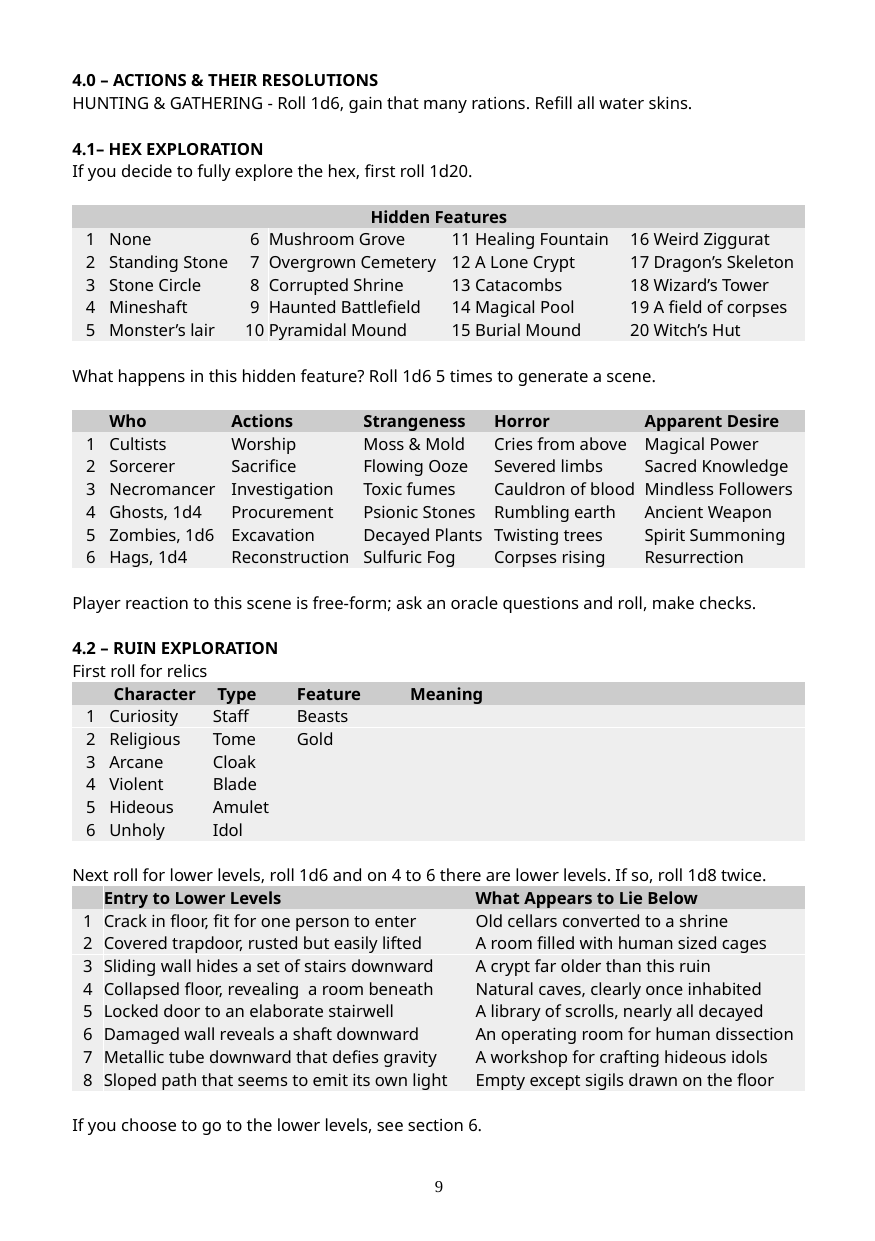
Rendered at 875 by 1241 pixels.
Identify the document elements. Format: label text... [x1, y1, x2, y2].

table_cell 7 [241, 251, 268, 273]
table_header Apparent Desire [644, 410, 805, 432]
table_cell Magical Pool [475, 296, 626, 319]
table_cell 1 [72, 432, 109, 455]
table_cell Sulfuric Fog [363, 546, 494, 568]
table_cell 5 [72, 319, 109, 341]
table_cell Procurement [231, 500, 363, 523]
table_header Feature [297, 682, 410, 705]
table_cell 4 [72, 977, 103, 1000]
table_cell 11 [447, 228, 475, 251]
table_cell Burial Mound [475, 319, 626, 341]
table_cell [297, 750, 410, 773]
table_cell Decayed Plants [363, 523, 494, 546]
table_cell 3 [72, 273, 109, 296]
table_cell Hags, 1d4 [109, 546, 231, 568]
table_cell Rumbling earth [494, 500, 644, 523]
table_cell A field of corpses [653, 296, 805, 319]
table_cell 6 [72, 818, 109, 841]
table_cell Weird Ziggurat [653, 228, 805, 251]
text If you decide to fully explore the hex, first roll 1d20. [72, 160, 806, 205]
table_cell Unholy [109, 818, 213, 841]
table_cell [410, 818, 805, 841]
table_header Strangeness [363, 410, 494, 432]
table_cell Mineshaft [109, 296, 241, 319]
table_header Meaning [410, 682, 805, 705]
table_cell Curiosity [109, 705, 213, 727]
table_cell Crack in floor, fit for one person to enter [104, 909, 475, 932]
text If you choose to go to the lower levels, see section 6. [72, 1113, 806, 1136]
table_cell 8 [72, 1068, 103, 1091]
table_cell 14 [447, 296, 475, 319]
table_cell 1 [72, 909, 103, 932]
table_cell Religious [109, 728, 213, 750]
table_cell 6 [241, 228, 268, 251]
table_cell Sloped path that seems to emit its own light [104, 1068, 475, 1091]
table_cell 2 [72, 728, 109, 750]
table_cell 4 [72, 296, 109, 319]
table_cell Amulet [213, 796, 297, 818]
table_cell Cultists [109, 432, 231, 455]
table_cell Old cellars converted to a shrine [475, 909, 805, 932]
table_cell [410, 728, 805, 750]
table_cell Twisting trees [494, 523, 644, 546]
table_header Type [213, 682, 297, 705]
table_cell Gold [297, 728, 410, 750]
table_cell Damaged wall reveals a shaft downward [104, 1023, 475, 1045]
table_cell 10 [241, 319, 268, 341]
text First roll for relics [72, 659, 806, 682]
text 4.0 – ACTIONS & THEIR RESOLUTIONS [72, 69, 806, 92]
table_cell Stone Circle [109, 273, 241, 296]
table_cell Mushroom Grove [269, 228, 447, 251]
table_cell 4 [72, 500, 109, 523]
table_cell [410, 773, 805, 796]
table_cell Sorcerer [109, 455, 231, 478]
table_cell 3 [72, 750, 109, 773]
table_cell 1 [72, 705, 109, 727]
table_cell Reconstruction [231, 546, 363, 568]
table_cell 9 [241, 296, 268, 319]
table_cell An operating room for human dissection [475, 1023, 805, 1045]
table_cell Spirit Summoning [644, 523, 805, 546]
table_cell Resurrection [644, 546, 805, 568]
table_cell Healing Fountain [475, 228, 626, 251]
table_cell Magical Power [644, 432, 805, 455]
table_cell Monster’s lair [109, 319, 241, 341]
table_header Hidden Features [72, 205, 805, 228]
table_header Horror [494, 410, 644, 432]
text Player reaction to this scene is free-form; ask an oracle questions and roll, make checks. [72, 591, 806, 614]
table_cell [297, 796, 410, 818]
table_cell 2 [72, 251, 109, 273]
table_header [72, 886, 103, 909]
text 4.1– HEX EXPLORATION [72, 137, 806, 160]
table_cell Corpses rising [494, 546, 644, 568]
table_cell Overgrown Cemetery [269, 251, 447, 273]
table_header Character [109, 682, 213, 705]
table_cell 1 [72, 228, 109, 251]
table_cell 3 [72, 478, 109, 500]
table_cell Empty except sigils drawn on the floor [475, 1068, 805, 1091]
table_cell Staff [213, 705, 297, 727]
table_header [72, 410, 109, 432]
table_cell 19 [626, 296, 653, 319]
table_cell [410, 796, 805, 818]
table_cell A workshop for crafting hideous idols [475, 1045, 805, 1068]
text 4.2 – RUIN EXPLORATION [72, 614, 806, 659]
table_cell Cries from above [494, 432, 644, 455]
table_cell Standing Stone [109, 251, 241, 273]
table_cell Collapsed floor, revealing a room beneath [104, 977, 475, 1000]
table_cell Locked door to an elaborate stairwell [104, 1000, 475, 1023]
table_cell Zombies, 1d6 [109, 523, 231, 546]
text What happens in this hidden feature? Roll 1d6 5 times to generate a scene. [72, 364, 806, 409]
table_cell Moss & Mold [363, 432, 494, 455]
table_cell [297, 773, 410, 796]
table_cell Dragon’s Skeleton [653, 251, 805, 273]
table_cell Mindless Followers [644, 478, 805, 500]
table_cell 8 [241, 273, 268, 296]
table_cell A Lone Crypt [475, 251, 626, 273]
table_cell Haunted Battlefield [269, 296, 447, 319]
table_cell Ancient Weapon [644, 500, 805, 523]
table_header Actions [231, 410, 363, 432]
table_cell 13 [447, 273, 475, 296]
table_cell 5 [72, 523, 109, 546]
table_cell 12 [447, 251, 475, 273]
table_cell Excavation [231, 523, 363, 546]
table_cell 16 [626, 228, 653, 251]
table_cell 4 [72, 773, 109, 796]
table_cell Idol [213, 818, 297, 841]
text Next roll for lower levels, roll 1d6 and on 4 to 6 there are lower levels. If so, roll 1d8 twice. [72, 864, 806, 886]
table_cell Worship [231, 432, 363, 455]
table_cell Blade [213, 773, 297, 796]
table_cell 17 [626, 251, 653, 273]
table_cell Corrupted Shrine [269, 273, 447, 296]
table_cell Tome [213, 728, 297, 750]
table_cell 5 [72, 1000, 103, 1023]
table_cell Witch’s Hut [653, 319, 805, 341]
table_cell 18 [626, 273, 653, 296]
table_cell Severed limbs [494, 455, 644, 478]
table_cell 6 [72, 546, 109, 568]
table_cell Ghosts, 1d4 [109, 500, 231, 523]
table_cell Sacrifice [231, 455, 363, 478]
table_cell Sliding wall hides a set of stairs downward [104, 955, 475, 977]
table_cell 5 [72, 796, 109, 818]
table_cell Sacred Knowledge [644, 455, 805, 478]
text HUNTING & GATHERING - Roll 1d6, gain that many rations. Refill all water skins. [72, 92, 806, 114]
table_cell Cloak [213, 750, 297, 773]
table_cell [410, 705, 805, 727]
table_header Who [109, 410, 231, 432]
table_cell Covered trapdoor, rusted but easily lifted [104, 932, 475, 954]
table_cell 20 [626, 319, 653, 341]
table_cell Cauldron of blood [494, 478, 644, 500]
table_cell A room filled with human sized cages [475, 932, 805, 954]
table_cell Arcane [109, 750, 213, 773]
table_cell Psionic Stones [363, 500, 494, 523]
table_cell 6 [72, 1023, 103, 1045]
table_cell A library of scrolls, nearly all decayed [475, 1000, 805, 1023]
table_header Entry to Lower Levels [104, 886, 475, 909]
table_header [72, 682, 109, 705]
table_cell Investigation [231, 478, 363, 500]
table_cell 7 [72, 1045, 103, 1068]
table_cell 3 [72, 955, 103, 977]
table_header What Appears to Lie Below [475, 886, 805, 909]
table_cell Flowing Ooze [363, 455, 494, 478]
table_cell [297, 818, 410, 841]
table_cell Catacombs [475, 273, 626, 296]
table_cell 15 [447, 319, 475, 341]
table_cell 2 [72, 455, 109, 478]
table_cell Wizard’s Tower [653, 273, 805, 296]
table_cell Pyramidal Mound [269, 319, 447, 341]
table_cell Beasts [297, 705, 410, 727]
table_cell 2 [72, 932, 103, 954]
table_cell A crypt far older than this ruin [475, 955, 805, 977]
table_cell Natural caves, clearly once inhabited [475, 977, 805, 1000]
table_cell None [109, 228, 241, 251]
table_cell Hideous [109, 796, 213, 818]
table_cell Necromancer [109, 478, 231, 500]
table_cell Violent [109, 773, 213, 796]
table_cell [410, 750, 805, 773]
table_cell Toxic fumes [363, 478, 494, 500]
table_cell Metallic tube downward that defies gravity [104, 1045, 475, 1068]
